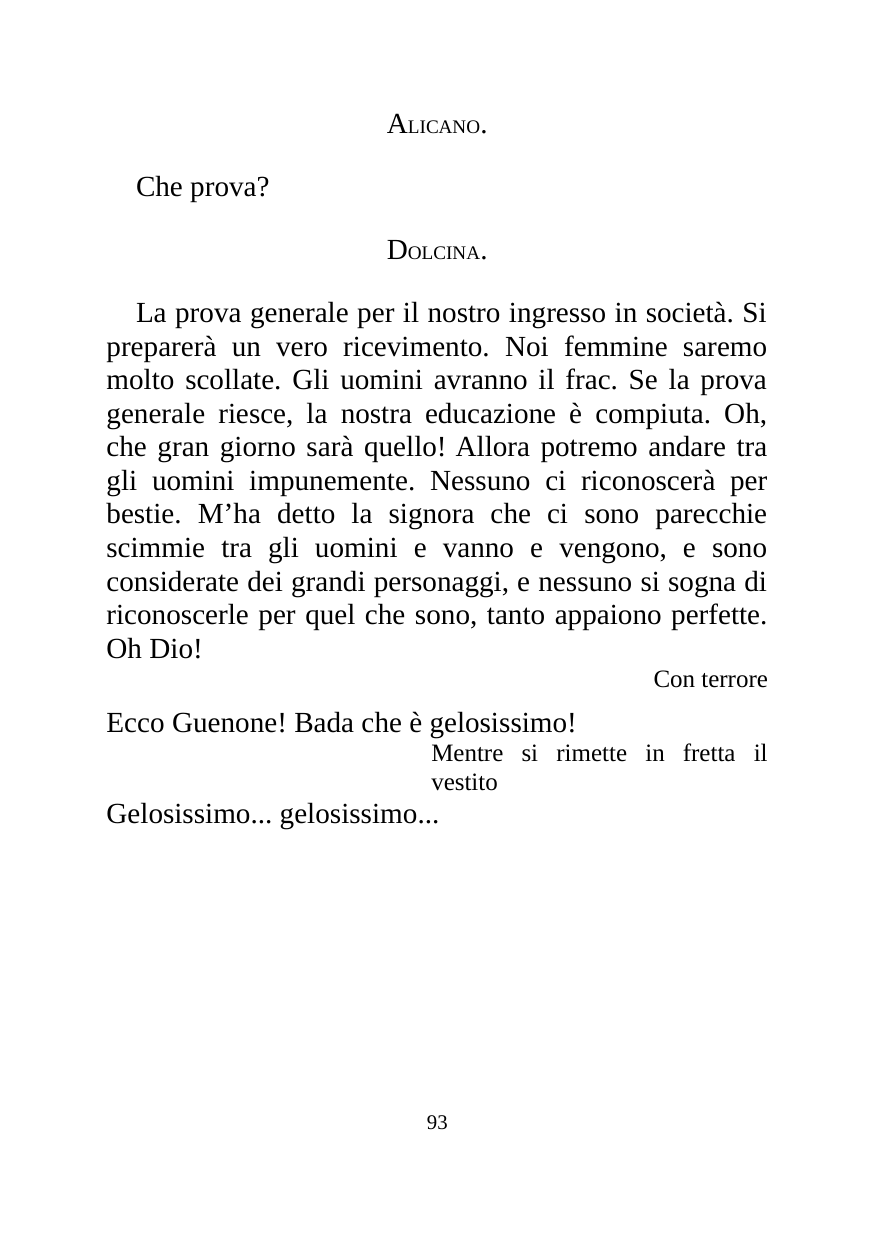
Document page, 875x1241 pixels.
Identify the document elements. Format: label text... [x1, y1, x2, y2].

text Gelosissimo... gelosissimo... [106, 796, 768, 829]
text Con terrore [431, 664, 768, 693]
text Che prova? [106, 169, 768, 203]
text Mentre si rimette in fretta il vestito [431, 738, 768, 796]
text La prova generale per il nostro ingresso in società. Si preparerà un vero ricevimento. Noi femmine saremo molto scollate. Gli uomini avranno il frac. Se la prova generale riesce, la nostra educazione è compiuta. Oh, che gran giorno sarà quello! Allora potremo andare tra gli uomini impunemente. Nessuno ci riconoscerà per bestie. M’ha detto la signora che ci sono parecchie scimmie tra gli uomini e vanno e vengono, e sono considerate dei grandi personaggi, e nessuno si sogna di riconoscerle per quel che sono, tanto appaiono perfette. Oh Dio! [106, 295, 768, 664]
text Alicano. [106, 106, 768, 140]
text Dolcina. [106, 232, 768, 266]
text Ecco Guenone! Bada che è gelosissimo! [106, 705, 768, 738]
